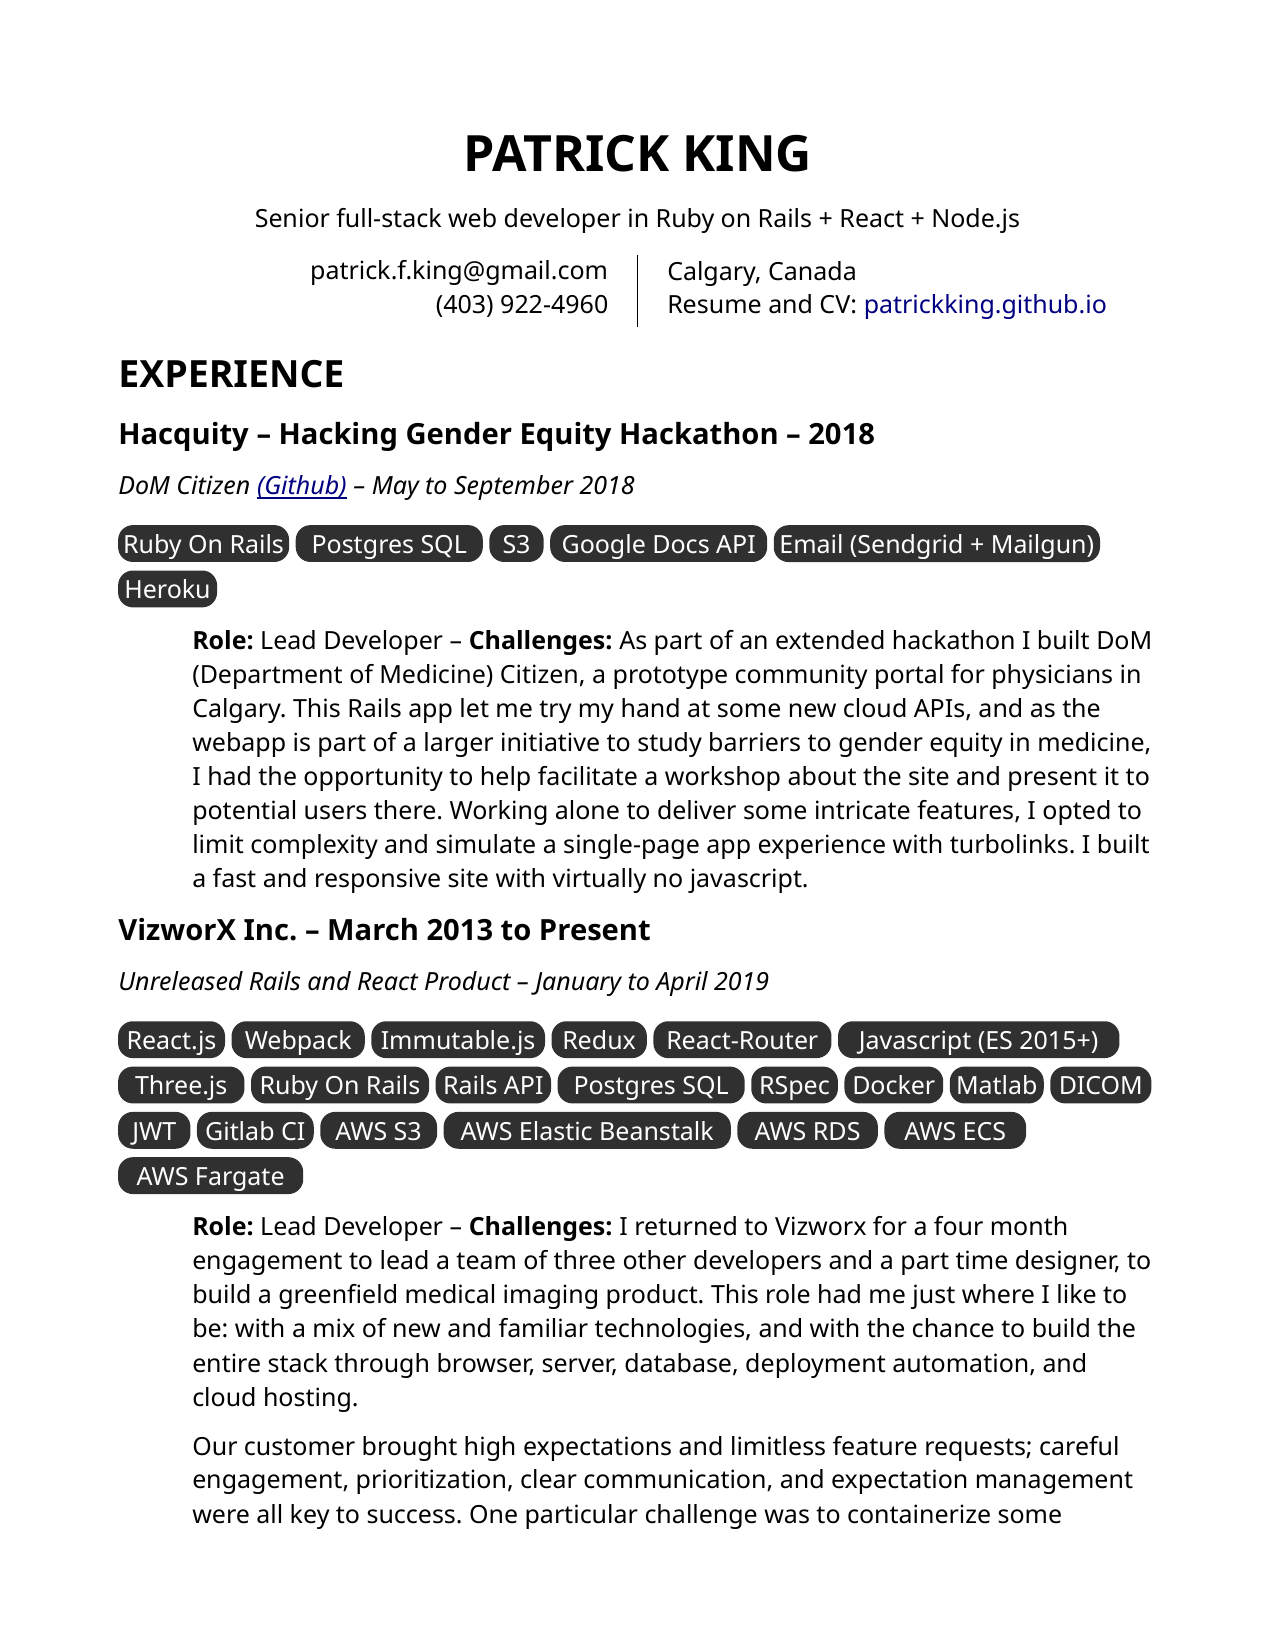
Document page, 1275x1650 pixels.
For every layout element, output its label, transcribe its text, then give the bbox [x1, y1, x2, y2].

text Role: Lead Developer – Challenges: I returned to Vizworx for a four month engagement to lead a team of three other developers and a part time designer, to build a greenfield medical imaging product. This role had me just where I like to be: with a mix of new and familiar technologies, and with the chance to build the entire stack through browser, server, database, deployment automation, and cloud hosting. [192, 1209, 1157, 1413]
text DoM Citizen (Github) – May to September 2018 [118, 468, 1157, 502]
text Senior full-stack web developer in Ruby on Rails + React + Node.js [118, 201, 1157, 235]
text PATRICK KING [118, 118, 1157, 186]
text Our customer brought high expectations and limitless feature requests; careful engagement, prioritization, clear communication, and expectation management were all key to success. One particular challenge was to containerize some [192, 1428, 1157, 1530]
text Unreleased Rails and React Product – January to April 2019 [118, 964, 1157, 998]
subtitle EXPERIENCE [118, 348, 1157, 399]
subtitle VizworX Inc. – March 2013 to Present [118, 909, 1157, 949]
subtitle Hacquity – Hacking Gender Equity Hackathon – 2018 [118, 413, 1157, 453]
text Role: Lead Developer – Challenges: As part of an extended hackathon I built DoM (Department of Medicine) Citizen, a prototype community portal for physicians in Calgary. This Rails app let me try my hand at some new cloud APIs, and as the webapp is part of a larger initiative to study barriers to gender equity in medicine, I had the opportunity to help facilitate a workshop about the site and present it to potential users there. Working alone to deliver some intricate features, I opted to limit complexity and simulate a single-page app experience with turbolinks. I built a fast and responsive site with virtually no javascript. [192, 622, 1157, 895]
